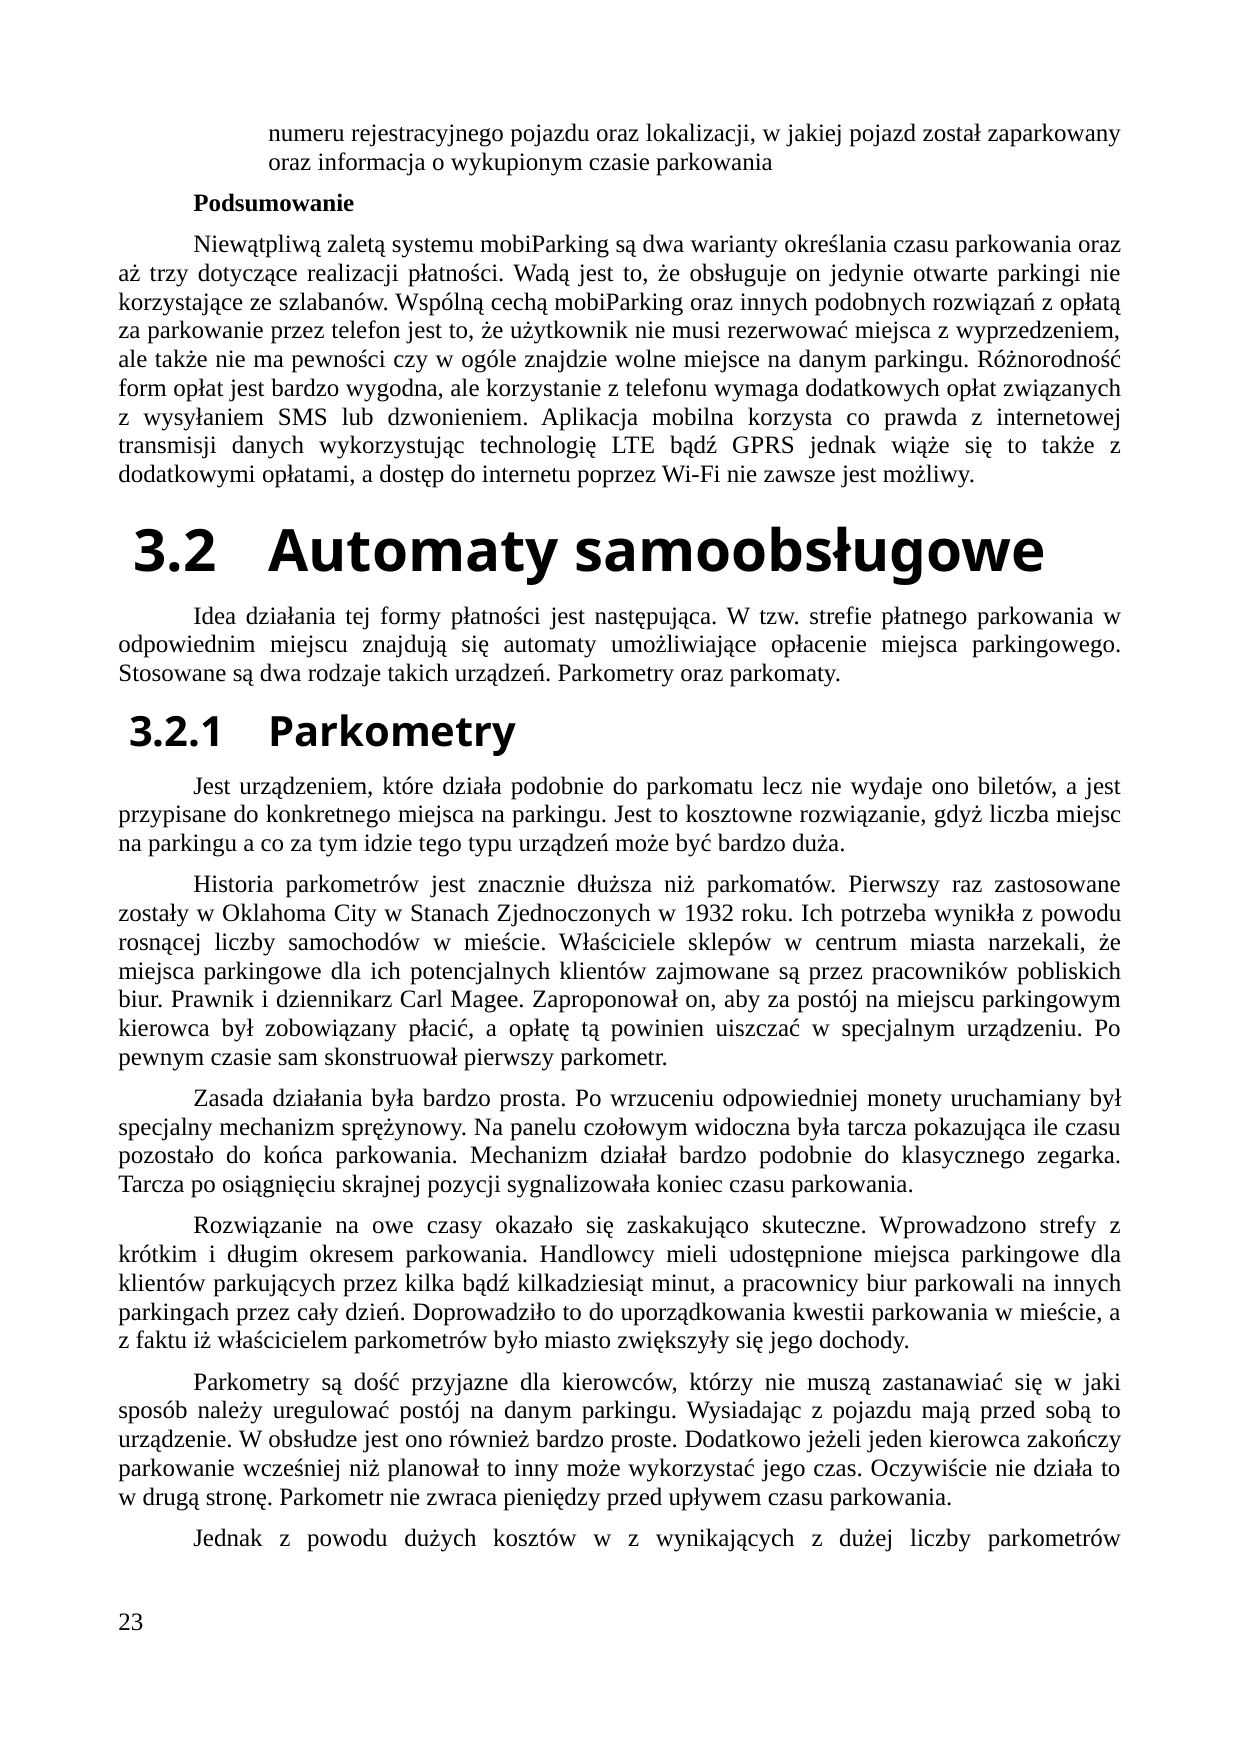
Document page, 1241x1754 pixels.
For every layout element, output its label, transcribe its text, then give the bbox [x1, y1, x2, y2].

text Jest urządzeniem, które działa podobnie do parkomatu lecz nie wydaje ono biletów, a jest przypisane do konkretnego miejsca na parkingu. Jest to kosztowne rozwiązanie, gdyż liczba miejsc na parkingu a co za tym idzie tego typu urządzeń może być bardzo duża. [118, 771, 1122, 857]
text Zasada działania była bardzo prosta. Po wrzuceniu odpowiedniej monety uruchamiany był specjalny mechanizm sprężynowy. Na panelu czołowym widoczna była tarcza pokazująca ile czasu pozostało do końca parkowania. Mechanizm działał bardzo podobnie do klasycznego zegarka. Tarcza po osiągnięciu skrajnej pozycji sygnalizowała koniec czasu parkowania. [118, 1083, 1122, 1198]
text Idea działania tej formy płatności jest następująca. W tzw. strefie płatnego parkowania w odpowiednim miejscu znajdują się automaty umożliwiające opłacenie miejsca parkingowego. Stosowane są dwa rodzaje takich urządzeń. Parkometry oraz parkomaty. [118, 601, 1122, 687]
text Rozwiązanie na owe czasy okazało się zaskakująco skuteczne. Wprowadzono strefy z krótkim i długim okresem parkowania. Handlowcy mieli udostępnione miejsca parkingowe dla klientów parkujących przez kilka bądź kilkadziesiąt minut, a pracownicy biur parkowali na innych parkingach przez cały dzień. Doprowadziło to do uporządkowania kwestii parkowania w mieście, a z faktu iż właścicielem parkometrów było miasto zwiększyły się jego dochody. [118, 1211, 1122, 1354]
text Jednak z powodu dużych kosztów w z wynikających z dużej liczby parkometrów [118, 1523, 1122, 1552]
text Historia parkometrów jest znacznie dłuższa niż parkomatów. Pierwszy raz zastosowane zostały w Oklahoma City w Stanach Zjednoczonych w 1932 roku. Ich potrzeba wynikła z powodu rosnącej liczby samochodów w mieście. Właściciele sklepów w centrum miasta narzekali, że miejsca parkingowe dla ich potencjalnych klientów zajmowane są przez pracowników pobliskich biur. Prawnik i dziennikarz Carl Magee. Zaproponował on, aby za postój na miejscu parkingowym kierowca był zobowiązany płacić, a opłatę tą powinien uiszczać w specjalnym urządzeniu. Po pewnym czasie sam skonstruował pierwszy parkometr. [118, 869, 1122, 1071]
list numeru rejestracyjnego pojazdu oraz lokalizacji, w jakiej pojazd został zaparkowany oraz informacja o wykupionym czasie parkowania [231, 118, 1122, 176]
text Niewątpliwą zaletą systemu mobiParking są dwa warianty określania czasu parkowania oraz aż trzy dotyczące realizacji płatności. Wadą jest to, że obsługuje on jedynie otwarte parkingi nie korzystające ze szlabanów. Wspólną cechą mobiParking oraz innych podobnych rozwiązań z opłatą za parkowanie przez telefon jest to, że użytkownik nie musi rezerwować miejsca z wyprzedzeniem, ale także nie ma pewności czy w ogóle znajdzie wolne miejsce na danym parkingu. Różnorodność form opłat jest bardzo wygodna, ale korzystanie z telefonu wymaga dodatkowych opłat związanych z wysyłaniem SMS lub dzwonieniem. Aplikacja mobilna korzysta co prawda z internetowej transmisji danych wykorzystując technologię LTE bądź GPRS jednak wiąże się to także z dodatkowymi opłatami, a dostęp do internetu poprzez Wi-Fi nie zawsze jest możliwy. [118, 229, 1122, 488]
text Podsumowanie [118, 188, 1122, 217]
subtitle Parkometry [118, 702, 1122, 758]
subtitle Automaty samoobsługowe [118, 509, 1122, 588]
text Parkometry są dość przyjazne dla kierowców, którzy nie muszą zastanawiać się w jaki sposób należy uregulować postój na danym parkingu. Wysiadając z pojazdu mają przed sobą to urządzenie. W obsłudze jest ono również bardzo proste. Dodatkowo jeżeli jeden kierowca zakończy parkowanie wcześniej niż planował to inny może wykorzystać jego czas. Oczywiście nie działa to w drugą stronę. Parkometr nie zwraca pieniędzy przed upływem czasu parkowania. [118, 1367, 1122, 1510]
